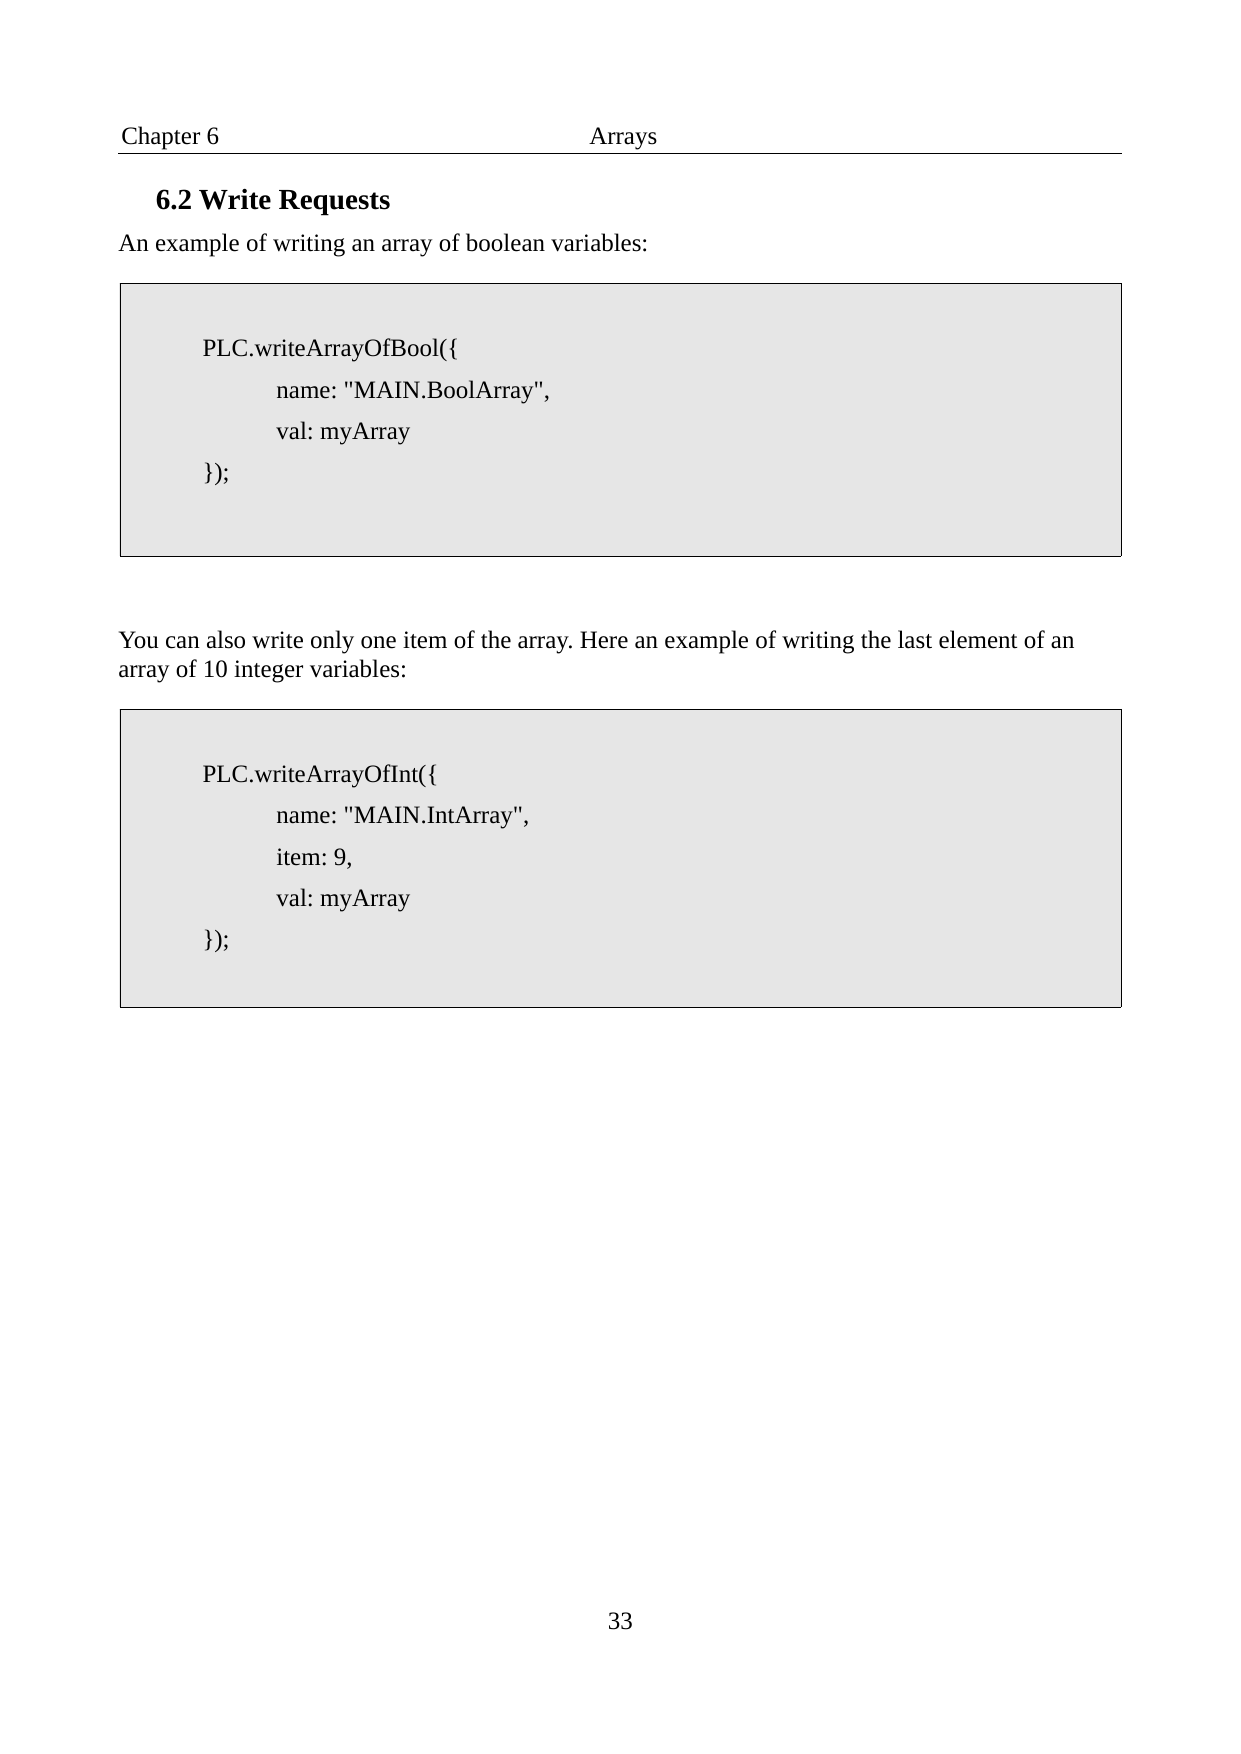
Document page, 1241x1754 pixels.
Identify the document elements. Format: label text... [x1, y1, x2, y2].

text An example of writing an array of boolean variables: [118, 228, 1122, 257]
text val: myArray [128, 883, 1112, 912]
text PLC.writeArrayOfInt({ [128, 759, 1112, 788]
text PLC.writeArrayOfBool({ [128, 333, 1112, 362]
text name: "MAIN.IntArray", [128, 800, 1112, 829]
text val: myArray [128, 416, 1112, 445]
text item: 9, [128, 842, 1112, 870]
text }); [128, 457, 1112, 486]
text }); [128, 924, 1112, 953]
subtitle 6.2 Write Requests [156, 182, 1122, 216]
text You can also write only one item of the array. Here an example of writing the last element of an array of 10 integer variables: [118, 625, 1122, 683]
text name: "MAIN.BoolArray", [128, 375, 1112, 403]
